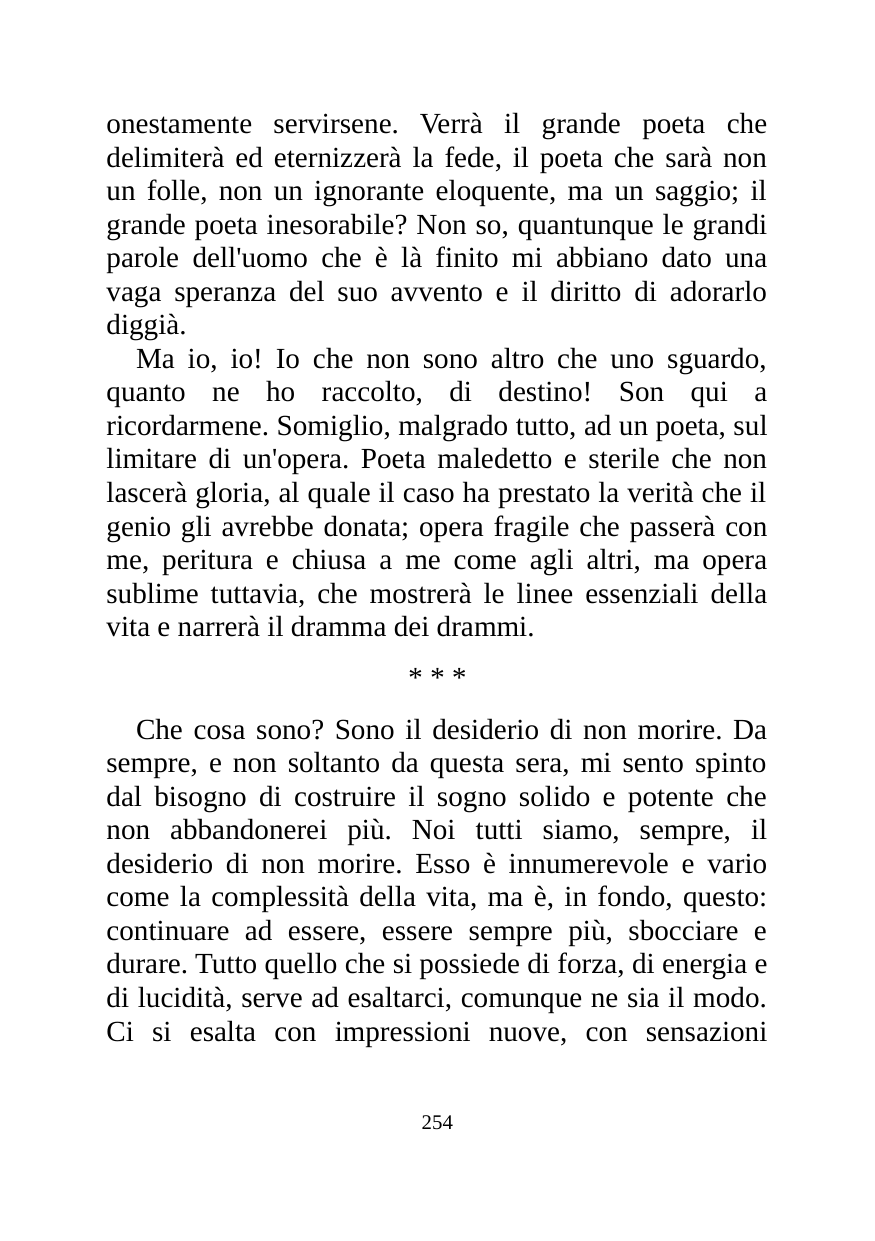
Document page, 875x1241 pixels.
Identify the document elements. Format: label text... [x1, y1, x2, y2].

text Che cosa sono? Sono il desiderio di non morire. Da sempre, e non soltanto da questa sera, mi sento spinto dal bisogno di costruire il sogno solido e potente che non abbandonerei più. Noi tutti siamo, sempre, il desiderio di non morire. Esso è innumerevole e vario come la complessità della vita, ma è, in fondo, questo: continuare ad essere, essere sempre più, sbocciare e durare. Tutto quello che si possiede di forza, di energia e di lucidità, serve ad esaltarci, comunque ne sia il modo. Ci si esalta con impressioni nuove, con sensazioni [106, 712, 768, 1047]
text onestamente servirsene. Verrà il grande poeta che delimiterà ed eternizzerà la fede, il poeta che sarà non un folle, non un ignorante eloquente, ma un saggio; il grande poeta inesorabile? Non so, quantunque le grandi parole dell'uomo che è là finito mi abbiano dato una vaga speranza del suo avvento e il diritto di adorarlo diggià. [106, 106, 768, 341]
text Ma io, io! Io che non sono altro che uno sguardo, quanto ne ho raccolto, di destino! Son qui a ricordarmene. Somiglio, malgrado tutto, ad un poeta, sul limitare di un'opera. Poeta maledetto e sterile che non lascerà gloria, al quale il caso ha prestato la verità che il genio gli avrebbe donata; opera fragile che passerà con me, peritura e chiusa a me come agli altri, ma opera sublime tuttavia, che mostrerà le linee essenziali della vita e narrerà il dramma dei drammi. [106, 341, 768, 643]
text * * * [106, 661, 768, 694]
